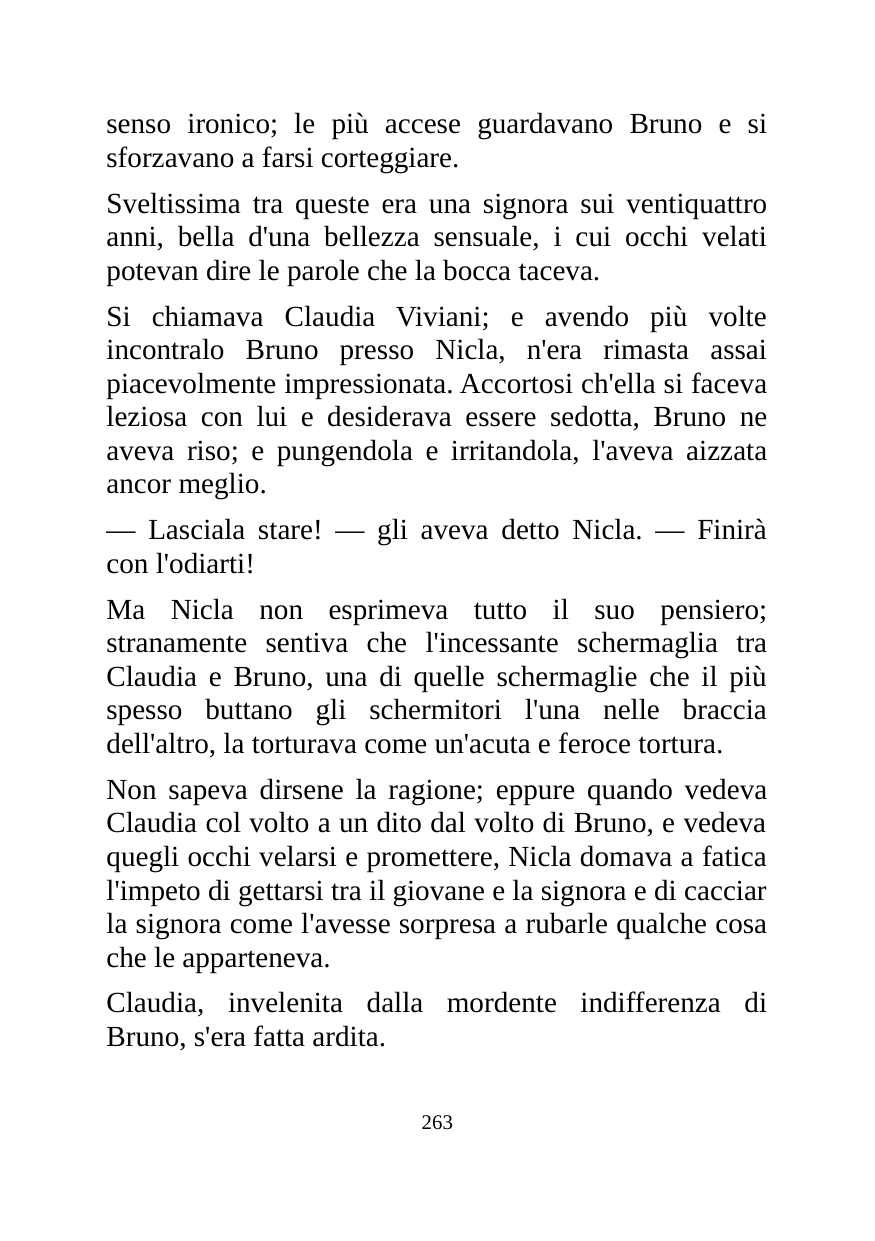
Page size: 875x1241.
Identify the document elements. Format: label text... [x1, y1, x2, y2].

text Sveltissima tra queste era una signora sui ventiquattro anni, bella d'una bellezza sensuale, i cui occhi velati potevan dire le parole che la bocca taceva. [106, 186, 768, 286]
text Claudia, invelenita dalla mordente indifferenza di Bruno, s'era fatta ardita. [106, 986, 768, 1053]
text — Lasciala stare! — gli aveva detto Nicla. — Finirà con l'odiarti! [106, 512, 768, 579]
text Si chiamava Claudia Viviani; e avendo più volte incontralo Bruno presso Nicla, n'era rimasta assai piacevolmente impressionata. Accortosi ch'ella si faceva leziosa con lui e desiderava essere sedotta, Bruno ne aveva riso; e pungendola e irritandola, l'aveva aizzata ancor meglio. [106, 299, 768, 500]
text Non sapeva dirsene la ragione; eppure quando vedeva Claudia col volto a un dito dal volto di Bruno, e vedeva quegli occhi velarsi e promettere, Nicla domava a fatica l'impeto di gettarsi tra il giovane e la signora e di cacciar la signora come l'avesse sorpresa a rubarle qualche cosa che le apparteneva. [106, 772, 768, 973]
text Ma Nicla non esprimeva tutto il suo pensiero; stranamente sentiva che l'incessante schermaglia tra Claudia e Bruno, una di quelle schermaglie che il più spesso buttano gli schermitori l'una nelle braccia dell'altro, la torturava come un'acuta e feroce tortura. [106, 592, 768, 759]
text senso ironico; le più accese guardavano Bruno e si sforzavano a farsi corteggiare. [106, 106, 768, 173]
